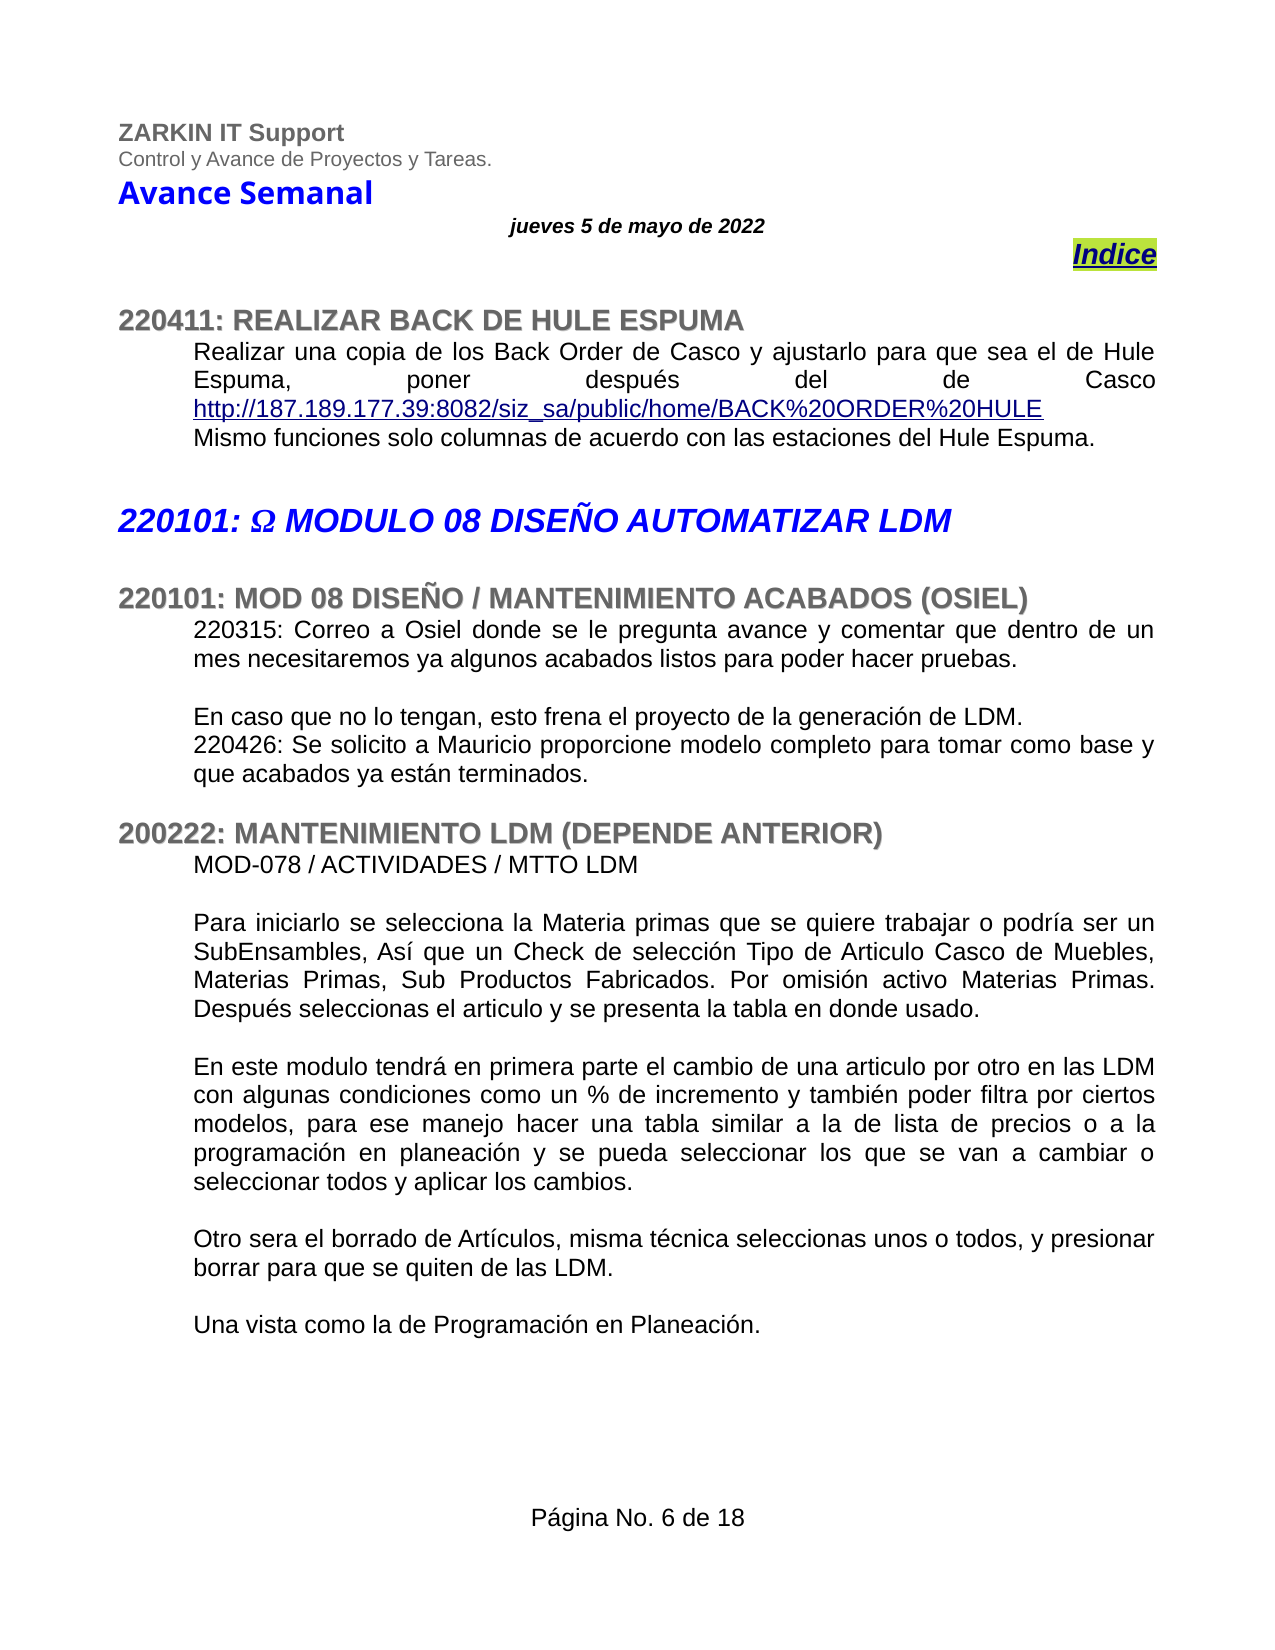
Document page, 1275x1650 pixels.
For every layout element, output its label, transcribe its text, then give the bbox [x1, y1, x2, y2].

text Mismo funciones solo columnas de acuerdo con las estaciones del Hule Espuma. [193, 423, 1157, 452]
text En este modulo tendrá en primera parte el cambio de una articulo por otro en las LDM con algunas condiciones como un % de incremento y también poder filtra por ciertos modelos, para ese manejo hacer una tabla similar a la de lista de precios o a la programación en planeación y se pueda seleccionar los que se van a cambiar o seleccionar todos y aplicar los cambios. [193, 1051, 1157, 1195]
text Realizar una copia de los Back Order de Casco y ajustarlo para que sea el de Hule Espuma, poner después del de Casco http://187.189.177.39:8082/siz_sa/public/home/BACK%20ORDER%20HULE [193, 337, 1157, 423]
text Una vista como la de Programación en Planeación. [193, 1310, 1157, 1339]
text En caso que no lo tengan, esto frena el proyecto de la generación de LDM. [193, 701, 1157, 730]
text Para iniciarlo se selecciona la Materia primas que se quiere trabajar o podría ser un SubEnsambles, Así que un Check de selección Tipo de Articulo Casco de Muebles, Materias Primas, Sub Productos Fabricados. Por omisión activo Materias Primas. Después seleccionas el articulo y se presenta la tabla en donde usado. [193, 908, 1157, 1023]
subtitle 200222: MANTENIMIENTO LDM (DEPENDE ANTERIOR) [118, 816, 1157, 850]
text 220315: Correo a Osiel donde se le pregunta avance y comentar que dentro de un mes necesitaremos ya algunos acabados listos para poder hacer pruebas. [193, 615, 1157, 673]
subtitle 220101: Ω MODULO 08 DISEÑO AUTOMATIZAR LDM [118, 501, 1157, 540]
subtitle 220411: REALIZAR BACK DE HULE ESPUMA [118, 303, 1157, 337]
text 220426: Se solicito a Mauricio proporcione modelo completo para tomar como base y que acabados ya están terminados. [193, 730, 1157, 788]
text Otro sera el borrado de Artículos, misma técnica seleccionas unos o todos, y presionar borrar para que se quiten de las LDM. [193, 1224, 1157, 1281]
subtitle 220101: MOD 08 DISEÑO / MANTENIMIENTO ACABADOS (OSIEL) [118, 581, 1157, 615]
text MOD-078 / ACTIVIDADES / MTTO LDM [193, 850, 1157, 879]
